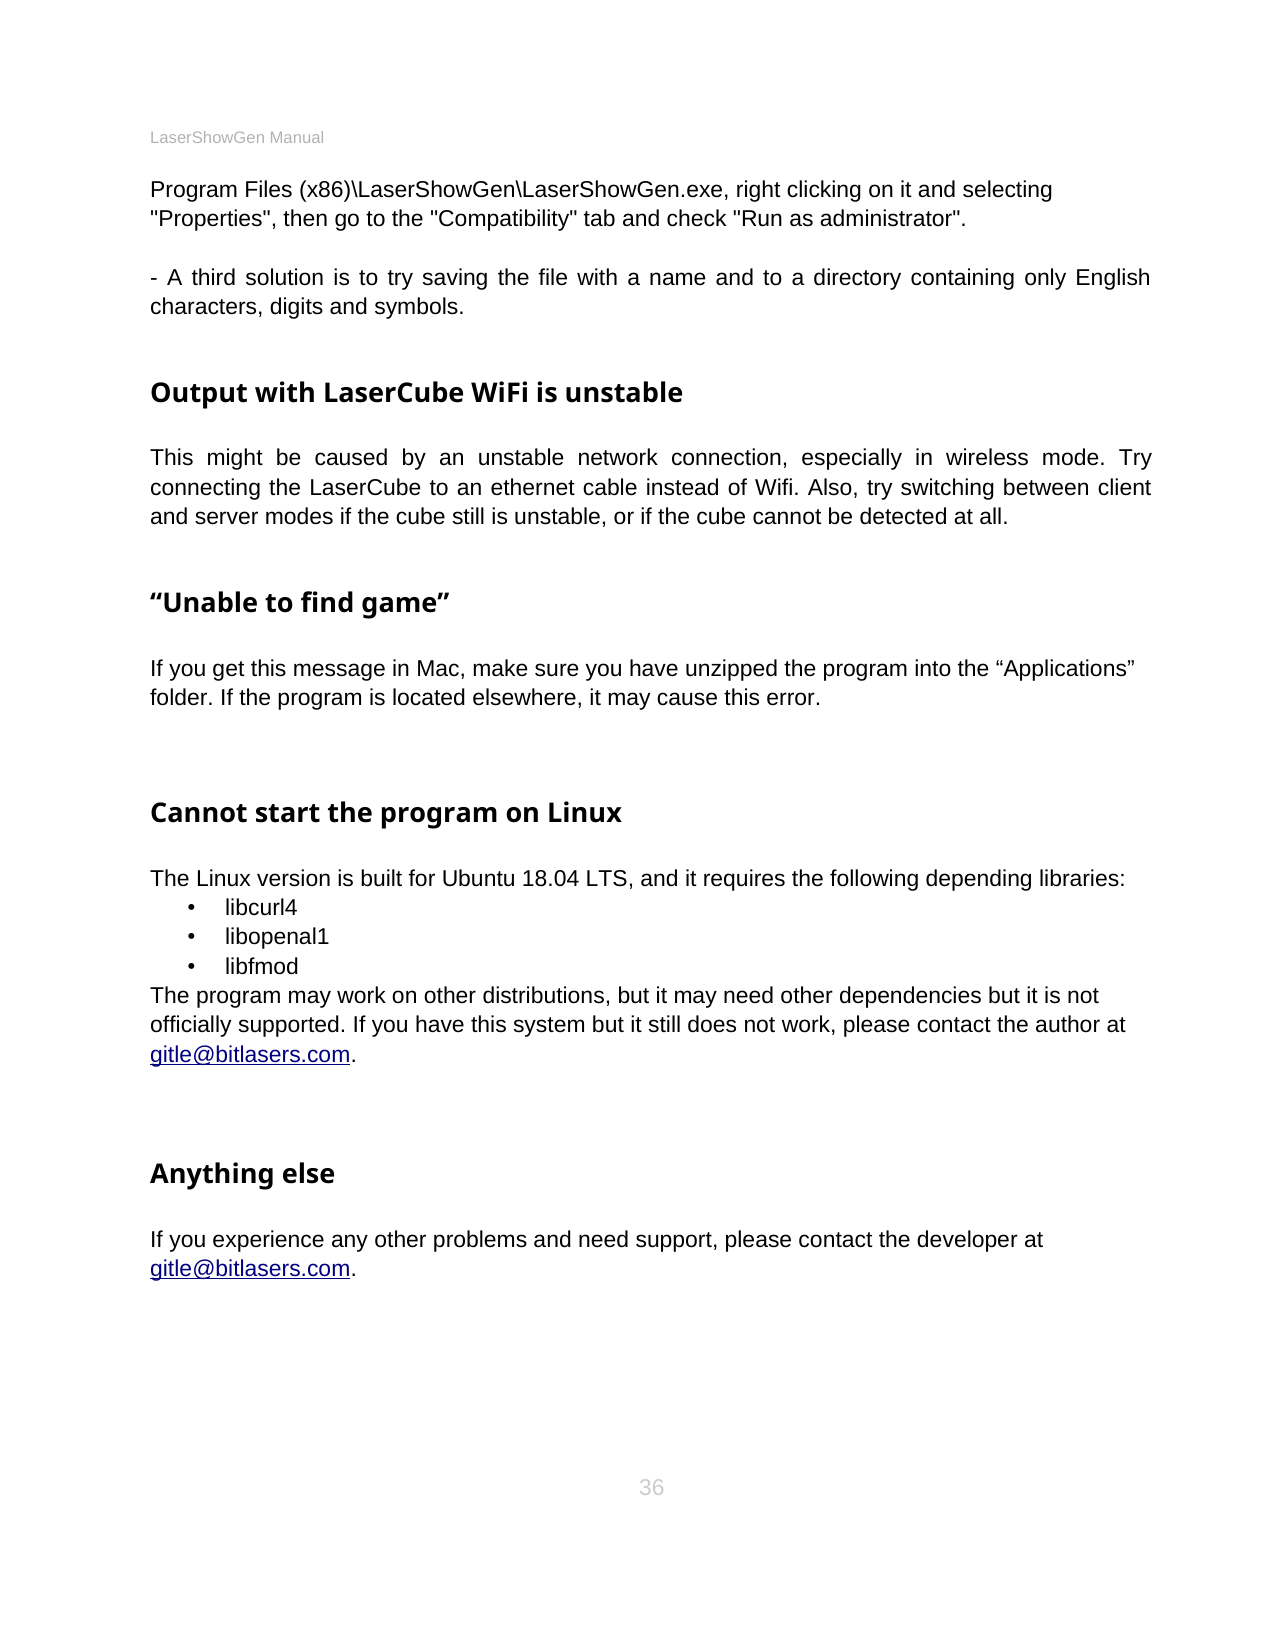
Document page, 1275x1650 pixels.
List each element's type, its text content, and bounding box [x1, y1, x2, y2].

subtitle Anything else [150, 1155, 1153, 1192]
text The program may work on other distributions, but it may need other dependencies but it is not officially supported. If you have this system but it still does not work, please contact the author at gitle@bitlasers.com. [150, 983, 1153, 1067]
text - A third solution is to try saving the file with a name and to a directory containing only English characters, digits and symbols. [150, 264, 1153, 319]
subtitle Cannot start the program on Linux [150, 793, 1153, 830]
list libopenal1 [187, 924, 1153, 950]
subtitle Output with LaserCube WiFi is unstable [150, 373, 1153, 410]
text The Linux version is built for Ubuntu 18.04 LTS, and it requires the following depending libraries: [150, 865, 1153, 891]
list libfmod [187, 953, 1153, 979]
text If you get this message in Mac, make sure you have unzipped the program into the “Applications” folder. If the program is located elsewhere, it may cause this error. [150, 655, 1153, 710]
text Program Files (x86)\LaserShowGen\LaserShowGen.exe, right clicking on it and selecting "Properties", then go to the "Compatibility" tab and check "Run as administrator". [150, 176, 1153, 231]
text If you experience any other problems and need support, please contact the developer at gitle@bitlasers.com. [150, 1227, 1153, 1282]
list libcurl4 [187, 895, 1153, 920]
subtitle “Unable to find game” [150, 583, 1153, 620]
text This might be caused by an unstable network connection, especially in wireless mode. Try connecting the LaserCube to an ethernet cable instead of Wifi. Also, try switching between client and server modes if the cube still is unstable, or if the cube cannot be detected at all. [150, 445, 1153, 529]
